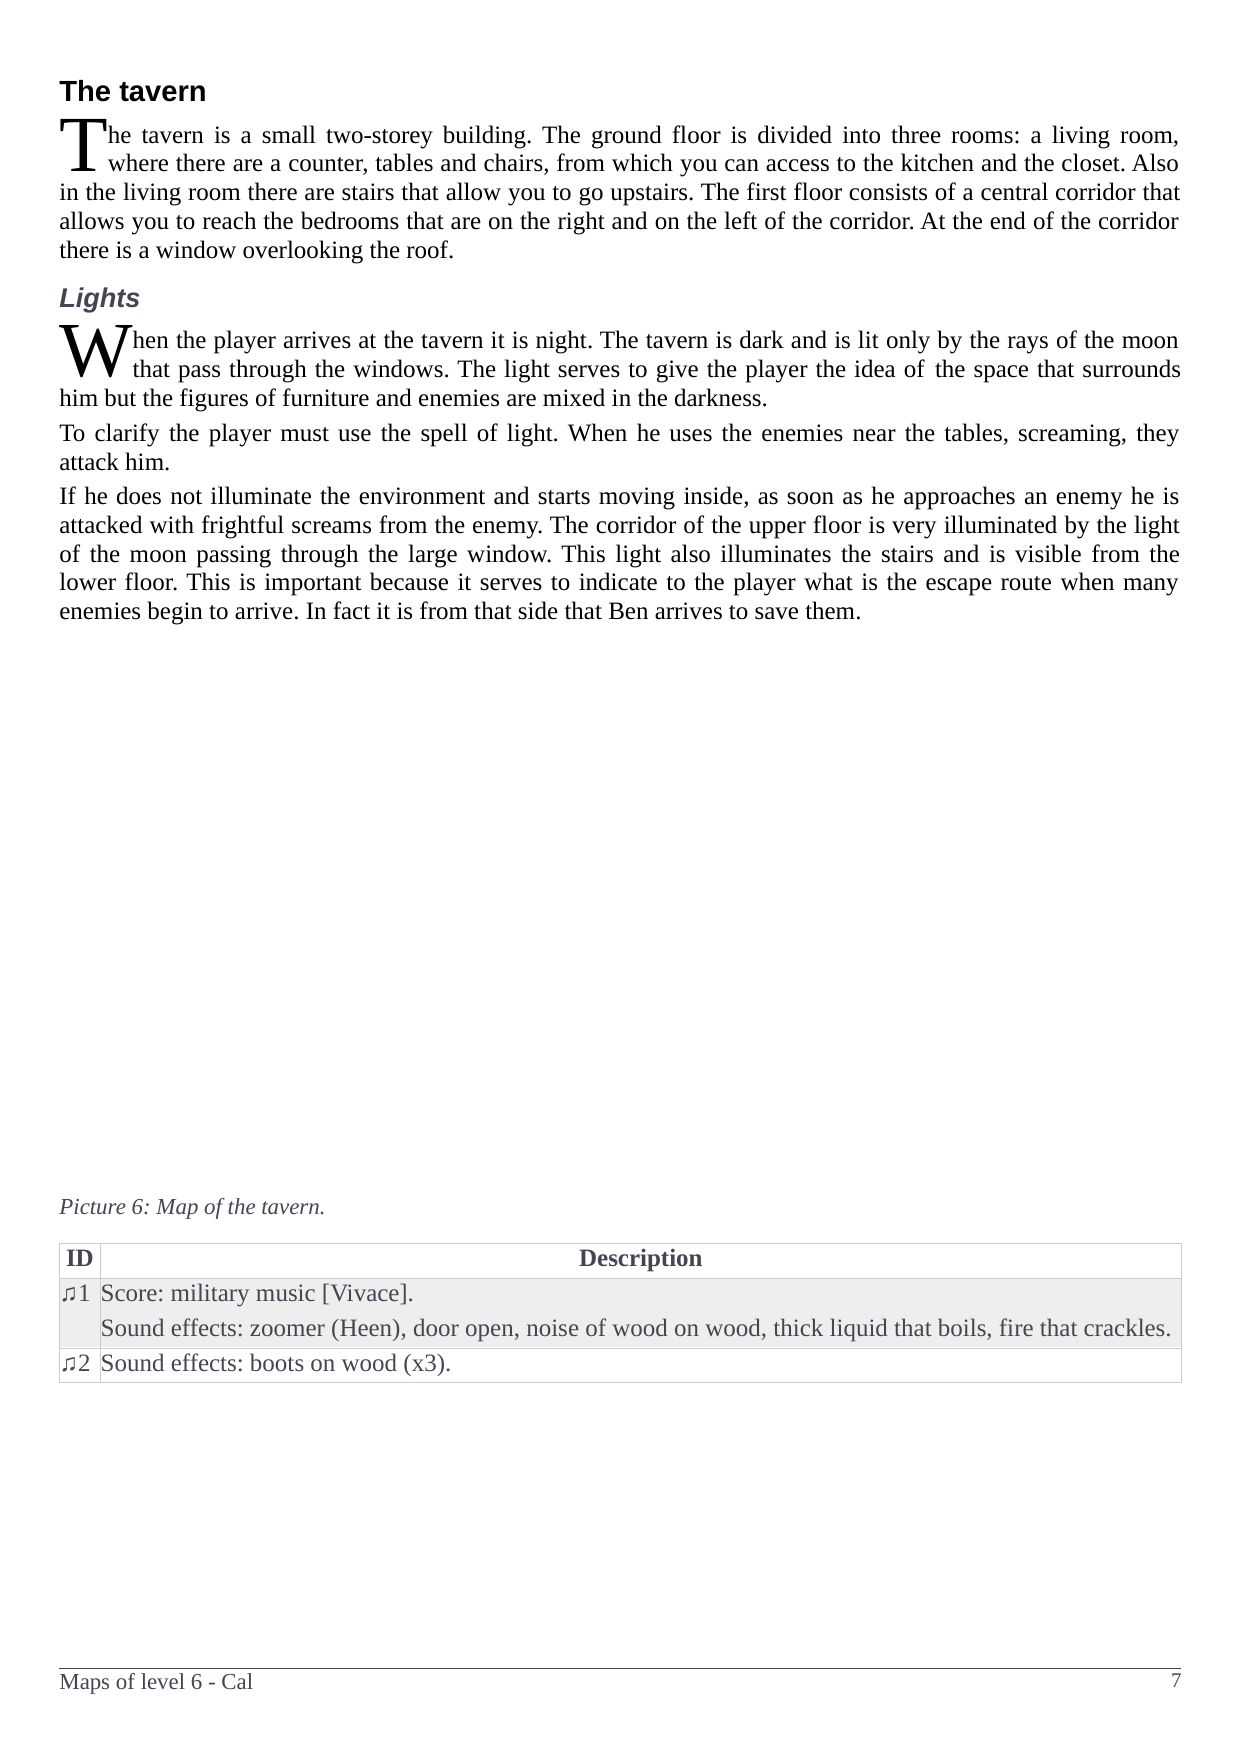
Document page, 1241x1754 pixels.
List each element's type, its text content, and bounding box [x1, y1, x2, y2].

text If he does not illuminate the environment and starts moving inside, as soon as he approaches an enemy he is attacked with frightful screams from the enemy. The corridor of the upper floor is very illuminated by the light of the moon passing through the large window. This light also illuminates the stairs and is visible from the lower floor. This is important because it serves to indicate to the player what is the escape route when many enemies begin to arrive. In fact it is from that side that Ben arrives to save them. [59, 481, 1181, 625]
table_cell [59, 1383, 1181, 1417]
table_cell ♫1 [60, 1279, 100, 1347]
table_cell Sound effects: boots on wood (x3). [101, 1349, 1181, 1382]
table_header ID [60, 1244, 100, 1278]
text To clarify the player must use the spell of light. When he uses the enemies near the tables, screaming, they attack him. [59, 418, 1181, 475]
table_header Description [101, 1244, 1181, 1278]
text When the player arrives at the tavern it is night. The tavern is dark and is lit only by the rays of the moon that pass through the windows. The light serves to give the player the idea of ​​the space that surrounds him but the figures of furniture and enemies are mixed in the darkness. [59, 326, 1181, 412]
table_cell ♫2 [60, 1349, 100, 1382]
table_header [64, 1200, 70, 1207]
subtitle Lights [59, 282, 1181, 313]
subtitle The tavern [59, 74, 1181, 107]
text The tavern is a small two-storey building. The ground floor is divided into three rooms: a living room, where there are a counter, tables and chairs, from which you can access to the kitchen and the closet. Also in the living room there are stairs that allow you to go upstairs. The first floor consists of a central corridor that allows you to reach the bedrooms that are on the right and on the left of the corridor. At the end of the corridor there is a window overlooking the roof. [59, 120, 1181, 263]
table_header [59, 631, 1181, 1243]
table_cell Score: military music [Vivace]. Sound effects: zoomer (Heen), door open, noise of wood on wood, thick liquid that boils, fire that crackles. [101, 1279, 1181, 1347]
